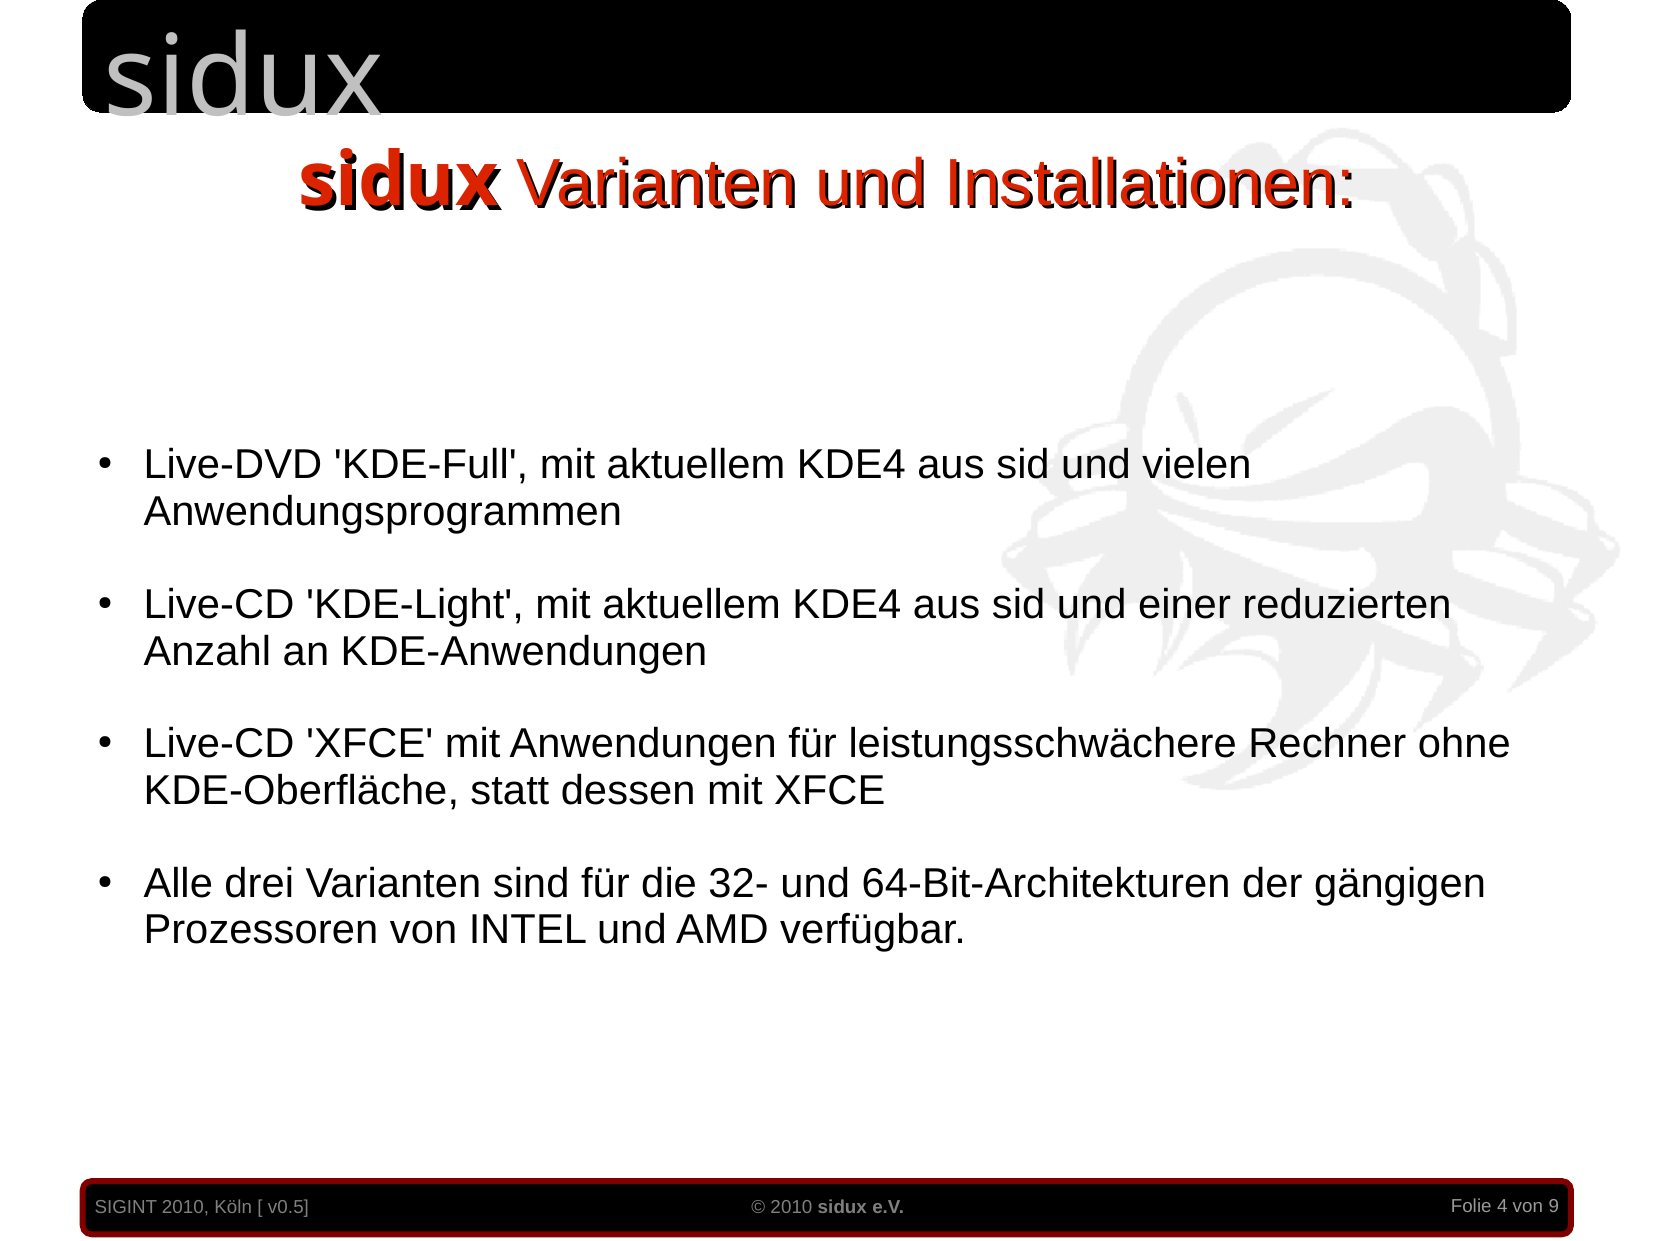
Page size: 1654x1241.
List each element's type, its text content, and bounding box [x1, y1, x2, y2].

picture [997, 122, 1625, 798]
text_box sidux Varianten und Installationen: [88, 118, 1565, 211]
text_box Live-DVD 'KDE-Full', mit aktuellem KDE4 aus sid und vielen Anwendungsprogrammen Live-CD 'KDE-Light', mit aktuellem KDE4 aus sid und einer reduzierten Anzahl an KDE-Anwendungen Live-CD 'XFCE' mit Anwendungen für leistungsschwächere Rechner ohne KDE-Oberfläche, statt dessen mit XFCE Alle drei Varianten sind für die 32- und 64-Bit-Architekturen der gängigen Prozessoren von INTEL und AMD verfügbar. [82, 224, 1573, 1170]
